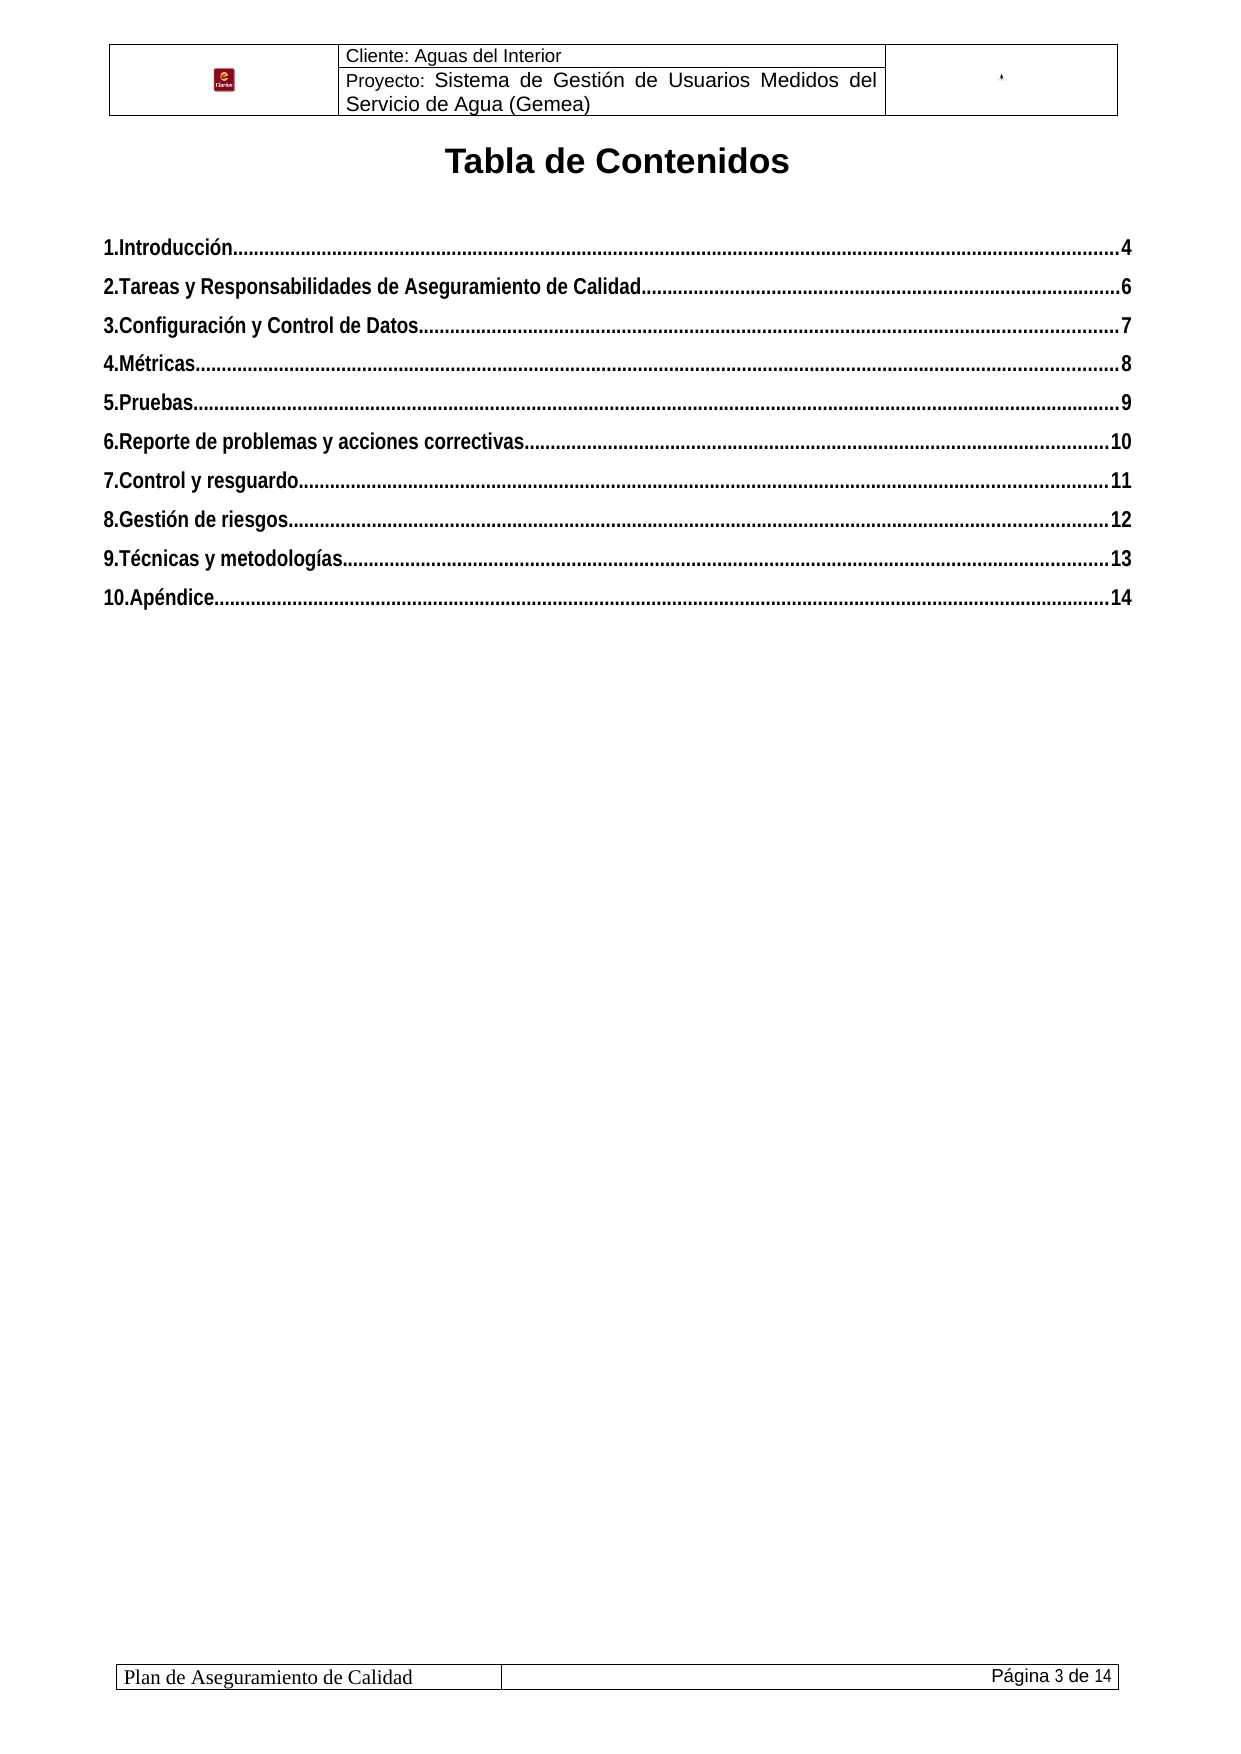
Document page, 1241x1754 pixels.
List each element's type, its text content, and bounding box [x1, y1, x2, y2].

text 6.Reporte de problemas y acciones correctivas 10 [103, 428, 1131, 454]
text 7.Control y resguardo 11 [103, 467, 1131, 493]
text 4.Métricas 8 [103, 350, 1131, 377]
text 9.Técnicas y metodologías 13 [103, 545, 1131, 571]
text 10.Apéndice 14 [103, 583, 1131, 610]
text 1.Introducción 4 [103, 234, 1131, 260]
picture [207, 67, 241, 93]
text 3.Configuración y Control de Datos 7 [103, 312, 1131, 338]
text 2.Tareas y Responsabilidades de Aseguramiento de Calidad 6 [103, 273, 1131, 299]
text 8.Gestión de riesgos 12 [103, 506, 1131, 532]
text Tabla de Contenidos [103, 140, 1131, 181]
text 5.Pruebas 9 [103, 389, 1131, 416]
